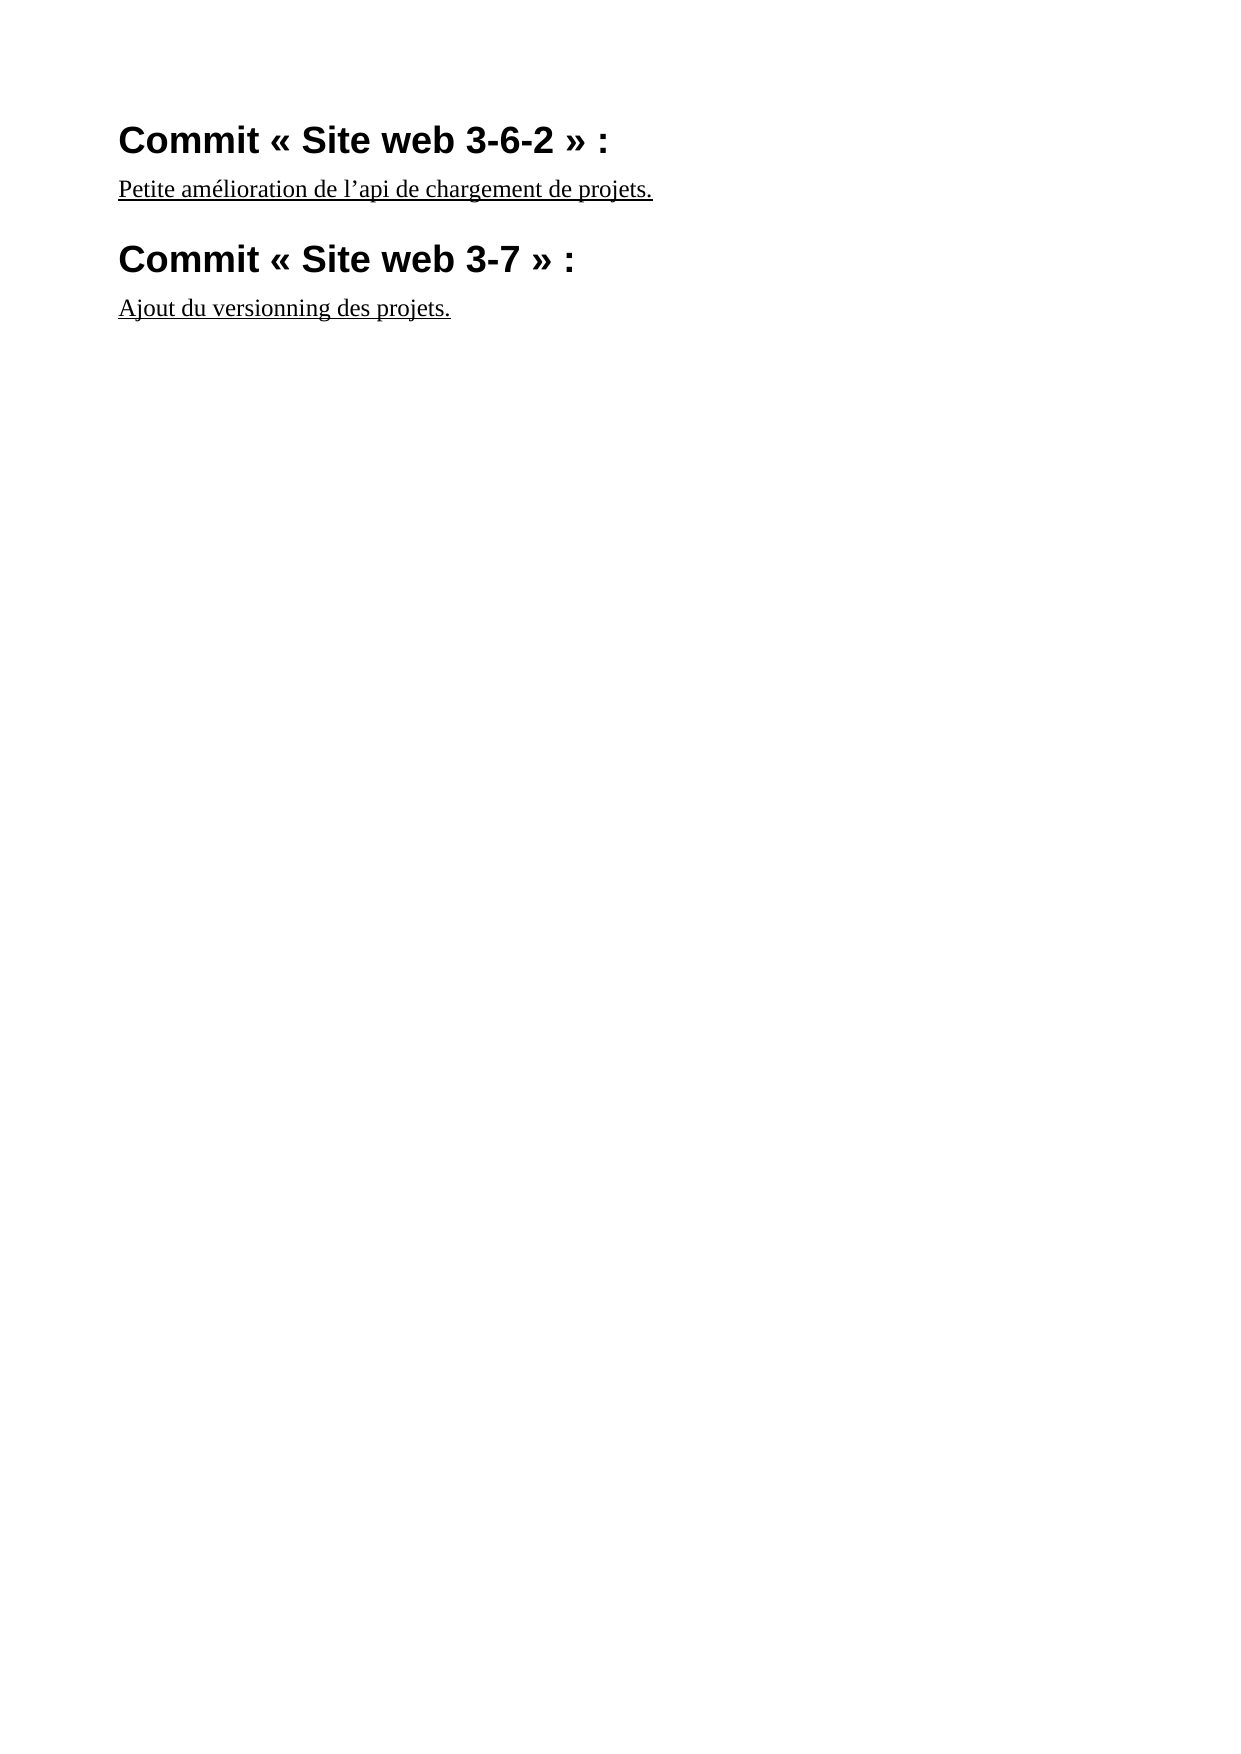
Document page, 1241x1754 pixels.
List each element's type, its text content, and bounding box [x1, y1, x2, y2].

text Petite amélioration de l’api de chargement de projets. [118, 174, 1122, 203]
subtitle Commit « Site web 3-7 » : [118, 236, 1122, 280]
subtitle Commit « Site web 3-6-2 » : [118, 118, 1122, 162]
text Ajout du versionning des projets. [118, 293, 1122, 321]
